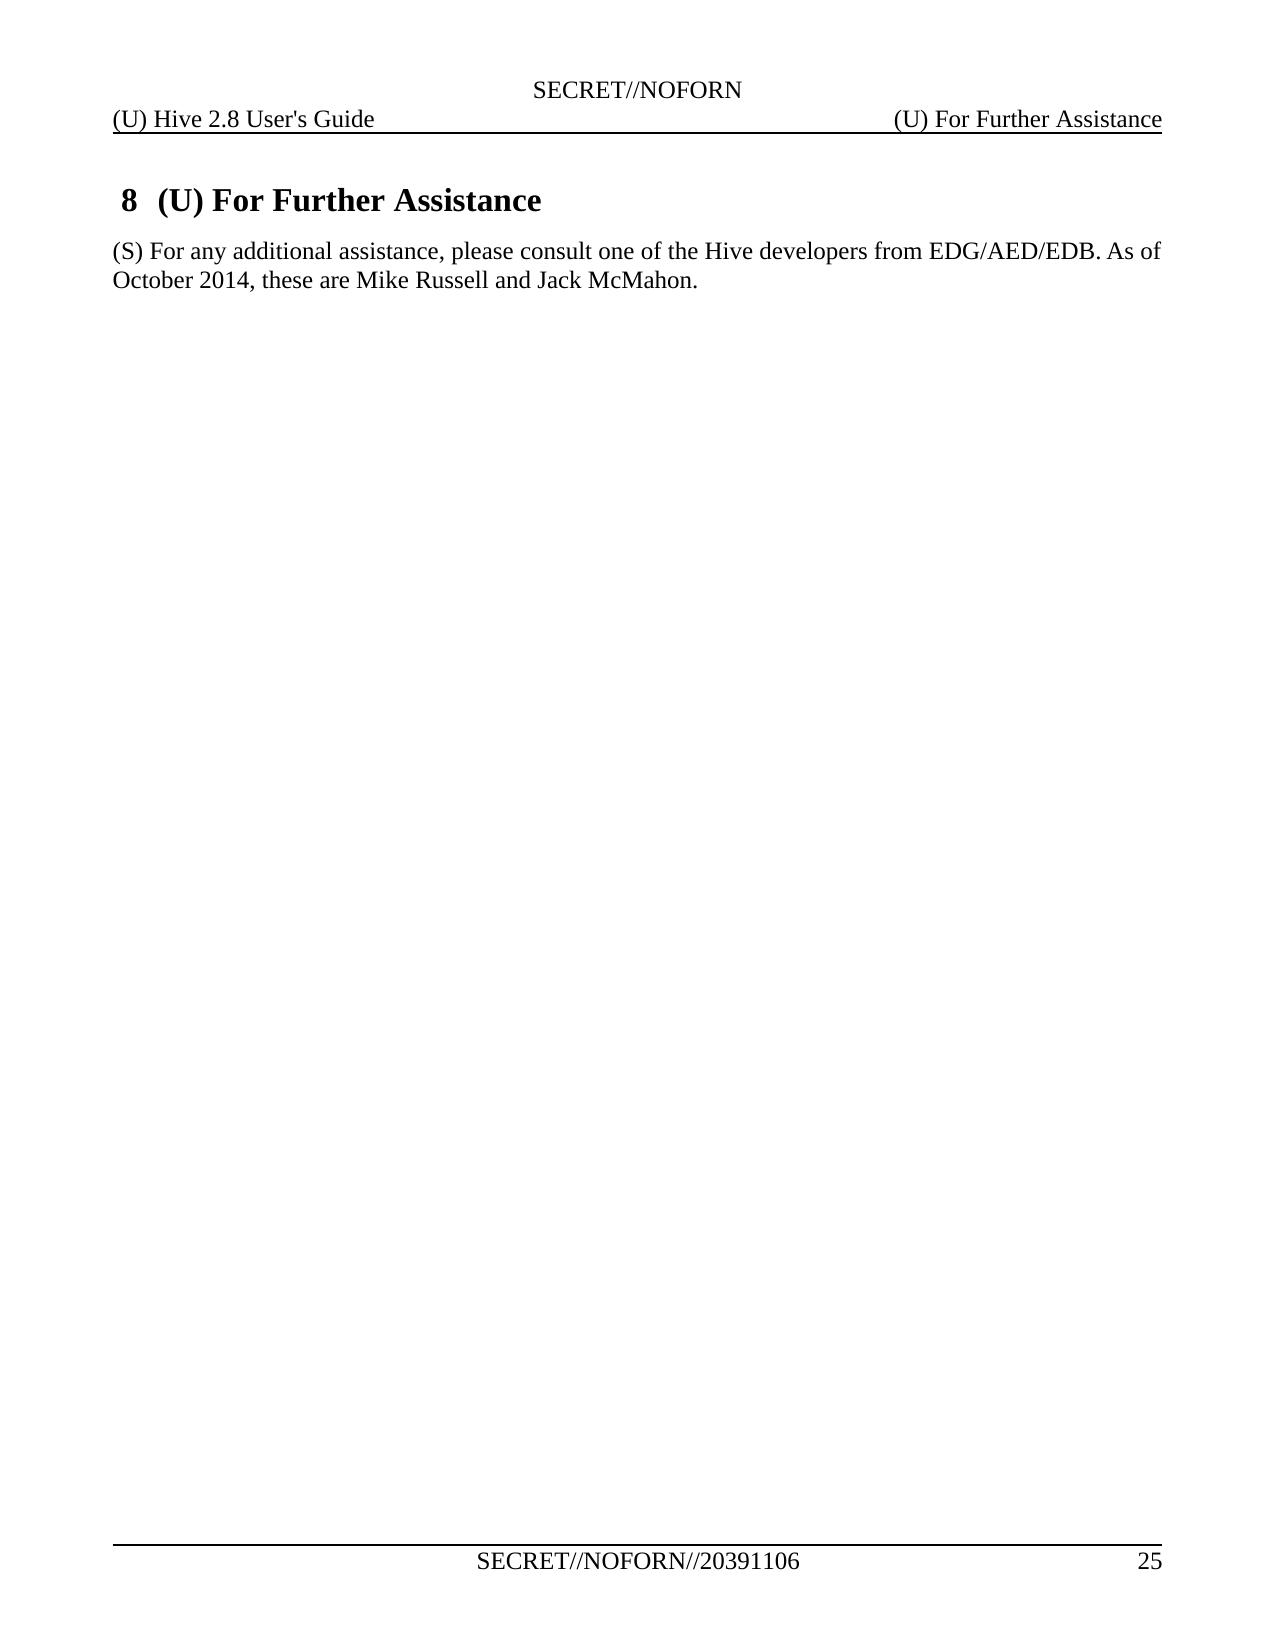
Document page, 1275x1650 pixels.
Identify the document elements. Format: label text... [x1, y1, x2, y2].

text (S) For any additional assistance, please consult one of the Hive developers from EDG/AED/EDB. As of October 2014, these are Mike Russell and Jack McMahon. [112, 236, 1162, 294]
subtitle (U) For Further Assistance [112, 180, 1162, 218]
